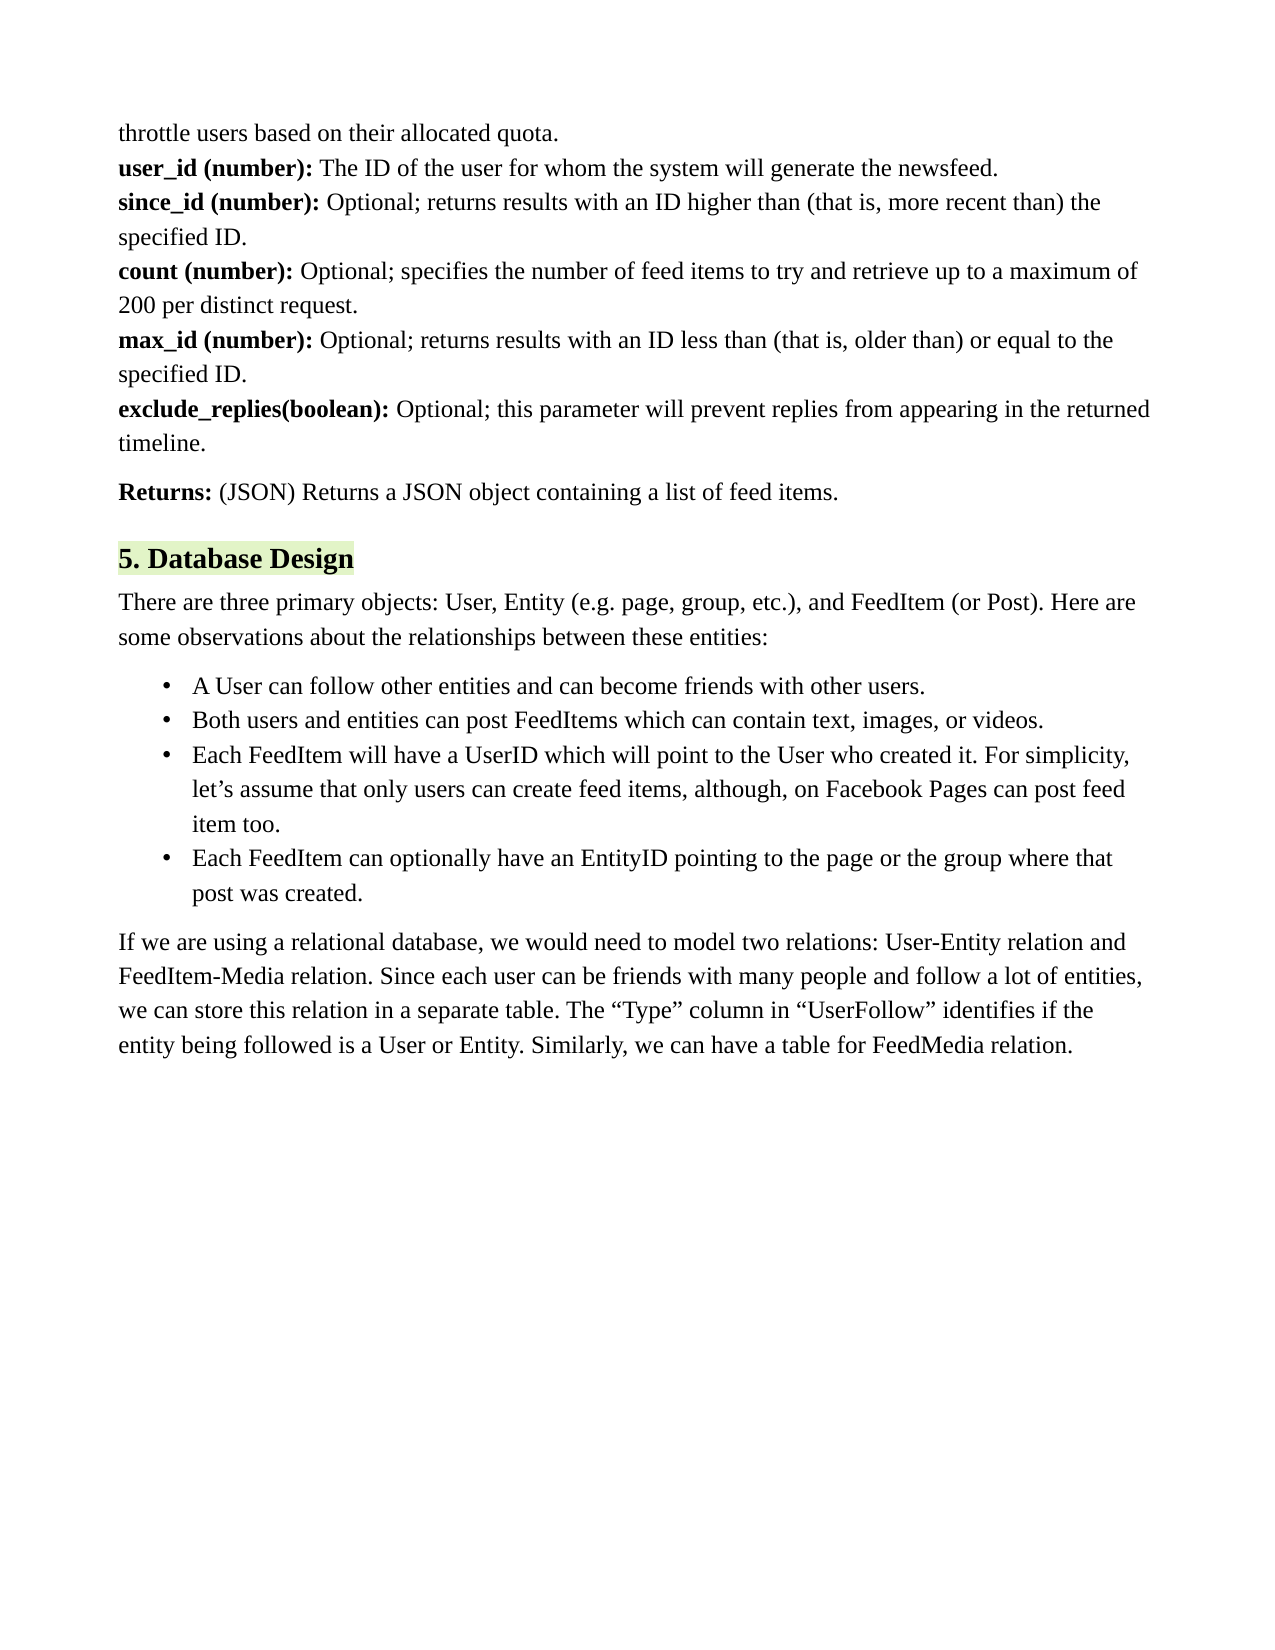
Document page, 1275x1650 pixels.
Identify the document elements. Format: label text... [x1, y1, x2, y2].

list Both users and entities can post FeedItems which can contain text, images, or videos. [162, 705, 1157, 734]
subtitle 5. Database Design [118, 541, 1157, 575]
text Returns: (JSON) Returns a JSON object containing a list of feed items. [118, 477, 1157, 506]
text If we are using a relational database, we would need to model two relations: User-Entity relation and FeedItem-Media relation. Since each user can be friends with many people and follow a lot of entities, we can store this relation in a separate table. The “Type” column in “UserFollow” identifies if the entity being followed is a User or Entity. Similarly, we can have a table for FeedMedia relation. [118, 927, 1157, 1059]
list Each FeedItem can optionally have an EntityID pointing to the page or the group where that post was created. [162, 843, 1157, 906]
list Each FeedItem will have a UserID which will point to the User who created it. For simplicity, let’s assume that only users can create feed items, although, on Facebook Pages can post feed item too. [162, 740, 1157, 837]
list A User can follow other entities and can become friends with other users. [162, 671, 1157, 699]
text throttle users based on their allocated quota. user_id (number): The ID of the user for whom the system will generate the newsfeed. since_id (number): Optional; returns results with an ID higher than (that is, more recent than) the specified ID. count (number): Optional; specifies the number of feed items to try and retrieve up to a maximum of 200 per distinct request. max_id (number): Optional; returns results with an ID less than (that is, older than) or equal to the specified ID. exclude_replies(boolean): Optional; this parameter will prevent replies from appearing in the returned timeline. [118, 118, 1157, 457]
text There are three primary objects: User, Entity (e.g. page, group, etc.), and FeedItem (or Post). Here are some observations about the relationships between these entities: [118, 587, 1157, 650]
